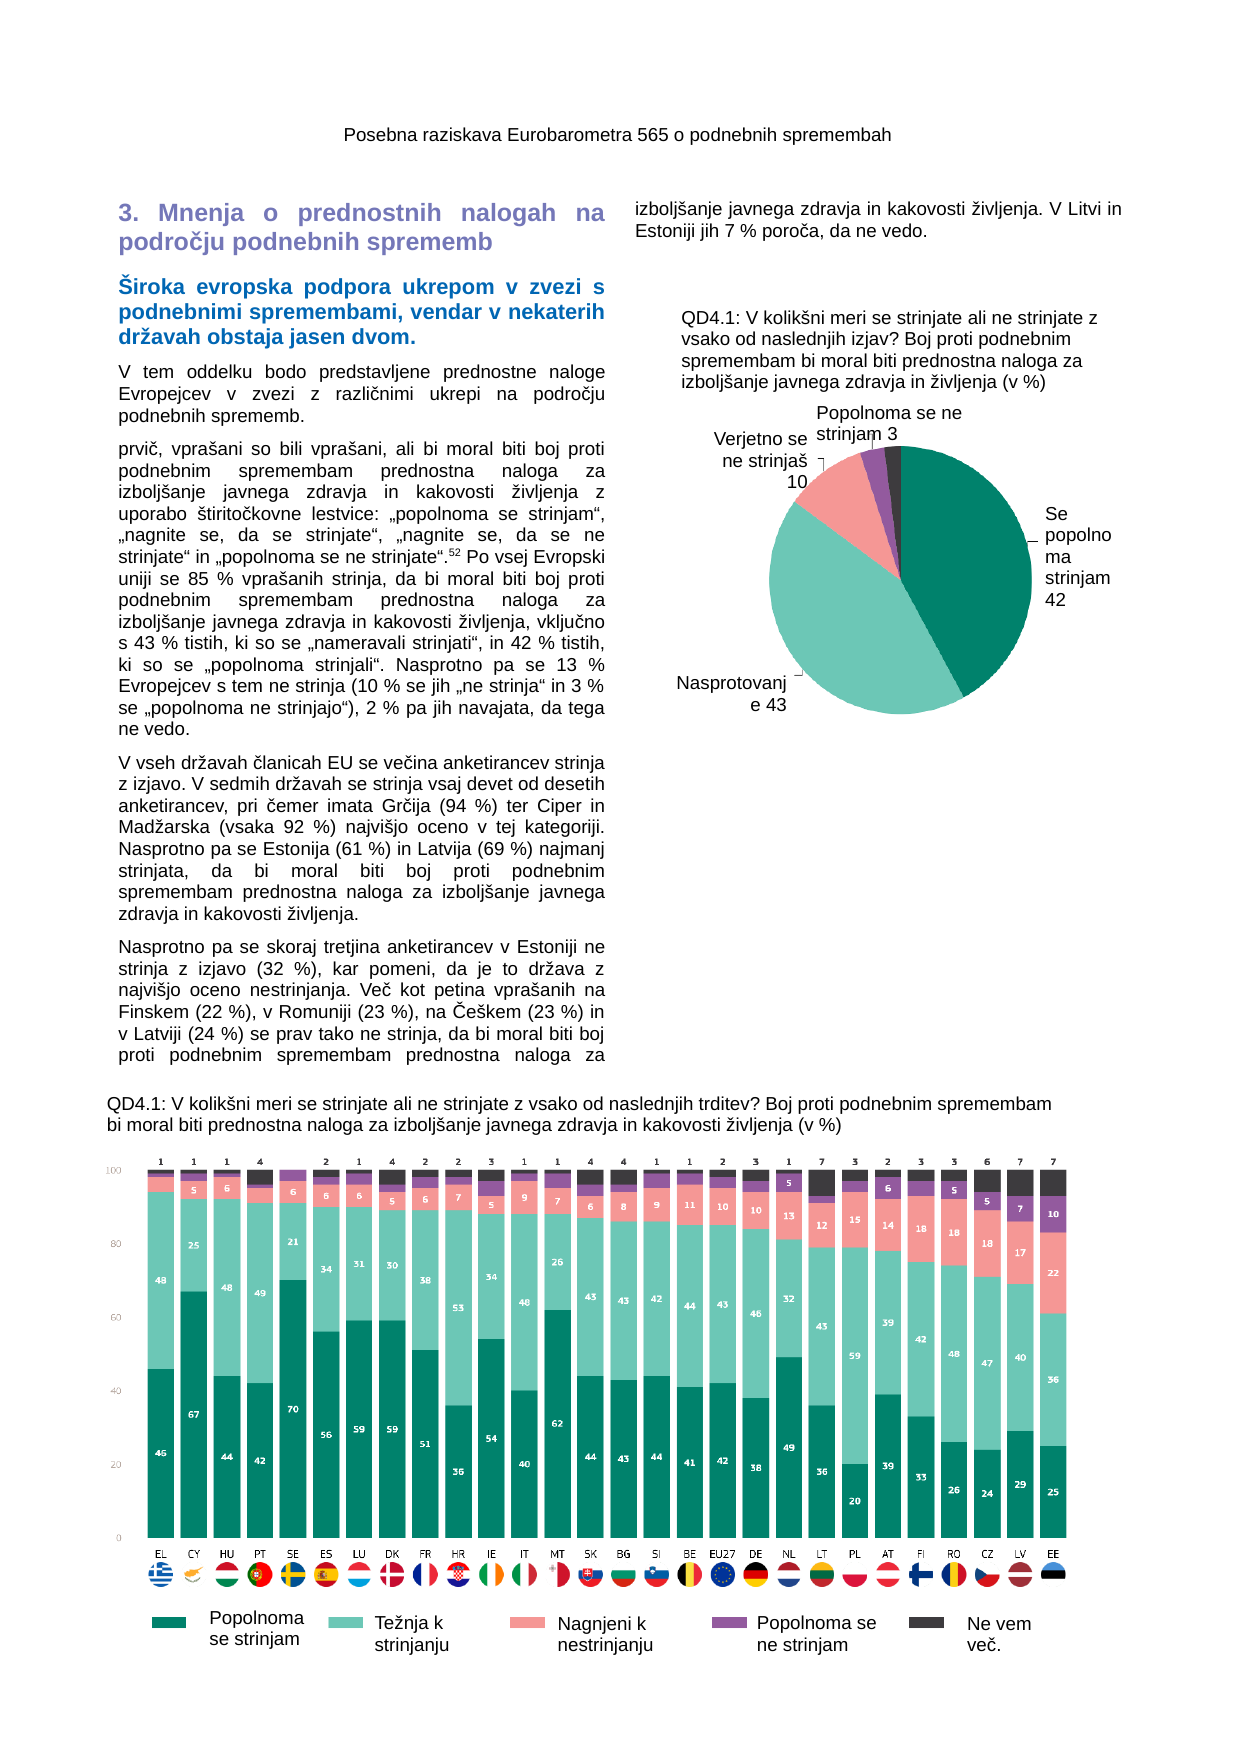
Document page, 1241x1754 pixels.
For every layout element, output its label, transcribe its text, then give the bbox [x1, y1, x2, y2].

text V vseh državah članicah EU se večina anketirancev strinja z izjavo. V sedmih državah se strinja vsaj devet od desetih anketirancev, pri čemer imata Grčija (94 %) ter Ciper in Madžarska (vsaka 92 %) najvišjo oceno v tej kategoriji. Nasprotno pa se Estonija (61 %) in Latvija (69 %) najmanj strinjata, da bi moral biti boj proti podnebnim spremembam prednostna naloga za izboljšanje javnega zdravja in kakovosti življenja. [118, 752, 605, 924]
picture [100, 1150, 1091, 1596]
text Nasprotno pa se skoraj tretjina anketirancev v Estoniji ne strinja z izjavo (32 %), kar pomeni, da je to država z najvišjo oceno nestrinjanja. Več kot petina vprašanih na Finskem (22 %), v Romuniji (23 %), na Češkem (23 %) in v Latviji (24 %) se prav tako ne strinja, da bi moral biti boj proti podnebnim spremembam prednostna naloga za [118, 936, 605, 1065]
subtitle 3. Mnenja o prednostnih nalogah na področju podnebnih sprememb [118, 198, 605, 255]
text prvič, vprašani so bili vprašani, ali bi moral biti boj proti podnebnim spremembam prednostna naloga za izboljšanje javnega zdravja in kakovosti življenja z uporabo štiritočkovne lestvice: „popolnoma se strinjam“, „nagnite se, da se strinjate“, „nagnite se, da se ne strinjate“ in „popolnoma se ne strinjate“. Po vsej Evropski uniji se 85 % vprašanih strinja, da bi moral biti boj proti podnebnim spremembam prednostna naloga za izboljšanje javnega zdravja in kakovosti življenja, vključno s 43 % tistih, ki so se „nameravali strinjati“, in 42 % tistih, ki so se „popolnoma strinjali“. Nasprotno pa se 13 % Evropejcev s tem ne strinja (10 % se jih „ne strinja“ in 3 % se „popolnoma ne strinjajo“), 2 % pa jih navajata, da tega ne vedo. [118, 438, 605, 740]
picture [765, 423, 1038, 718]
text Široka evropska podpora ukrepom v zvezi s podnebnimi spremembami, vendar v nekaterih državah obstaja jasen dvom. [118, 274, 605, 349]
picture [141, 1600, 951, 1642]
text V tem oddelku bodo predstavljene prednostne naloge Evropejcev v zvezi z različnimi ukrepi na področju podnebnih sprememb. [118, 361, 605, 426]
text izboljšanje javnega zdravja in kakovosti življenja. V Litvi in Estoniji jih 7 % poroča, da ne vedo. [635, 198, 1122, 241]
